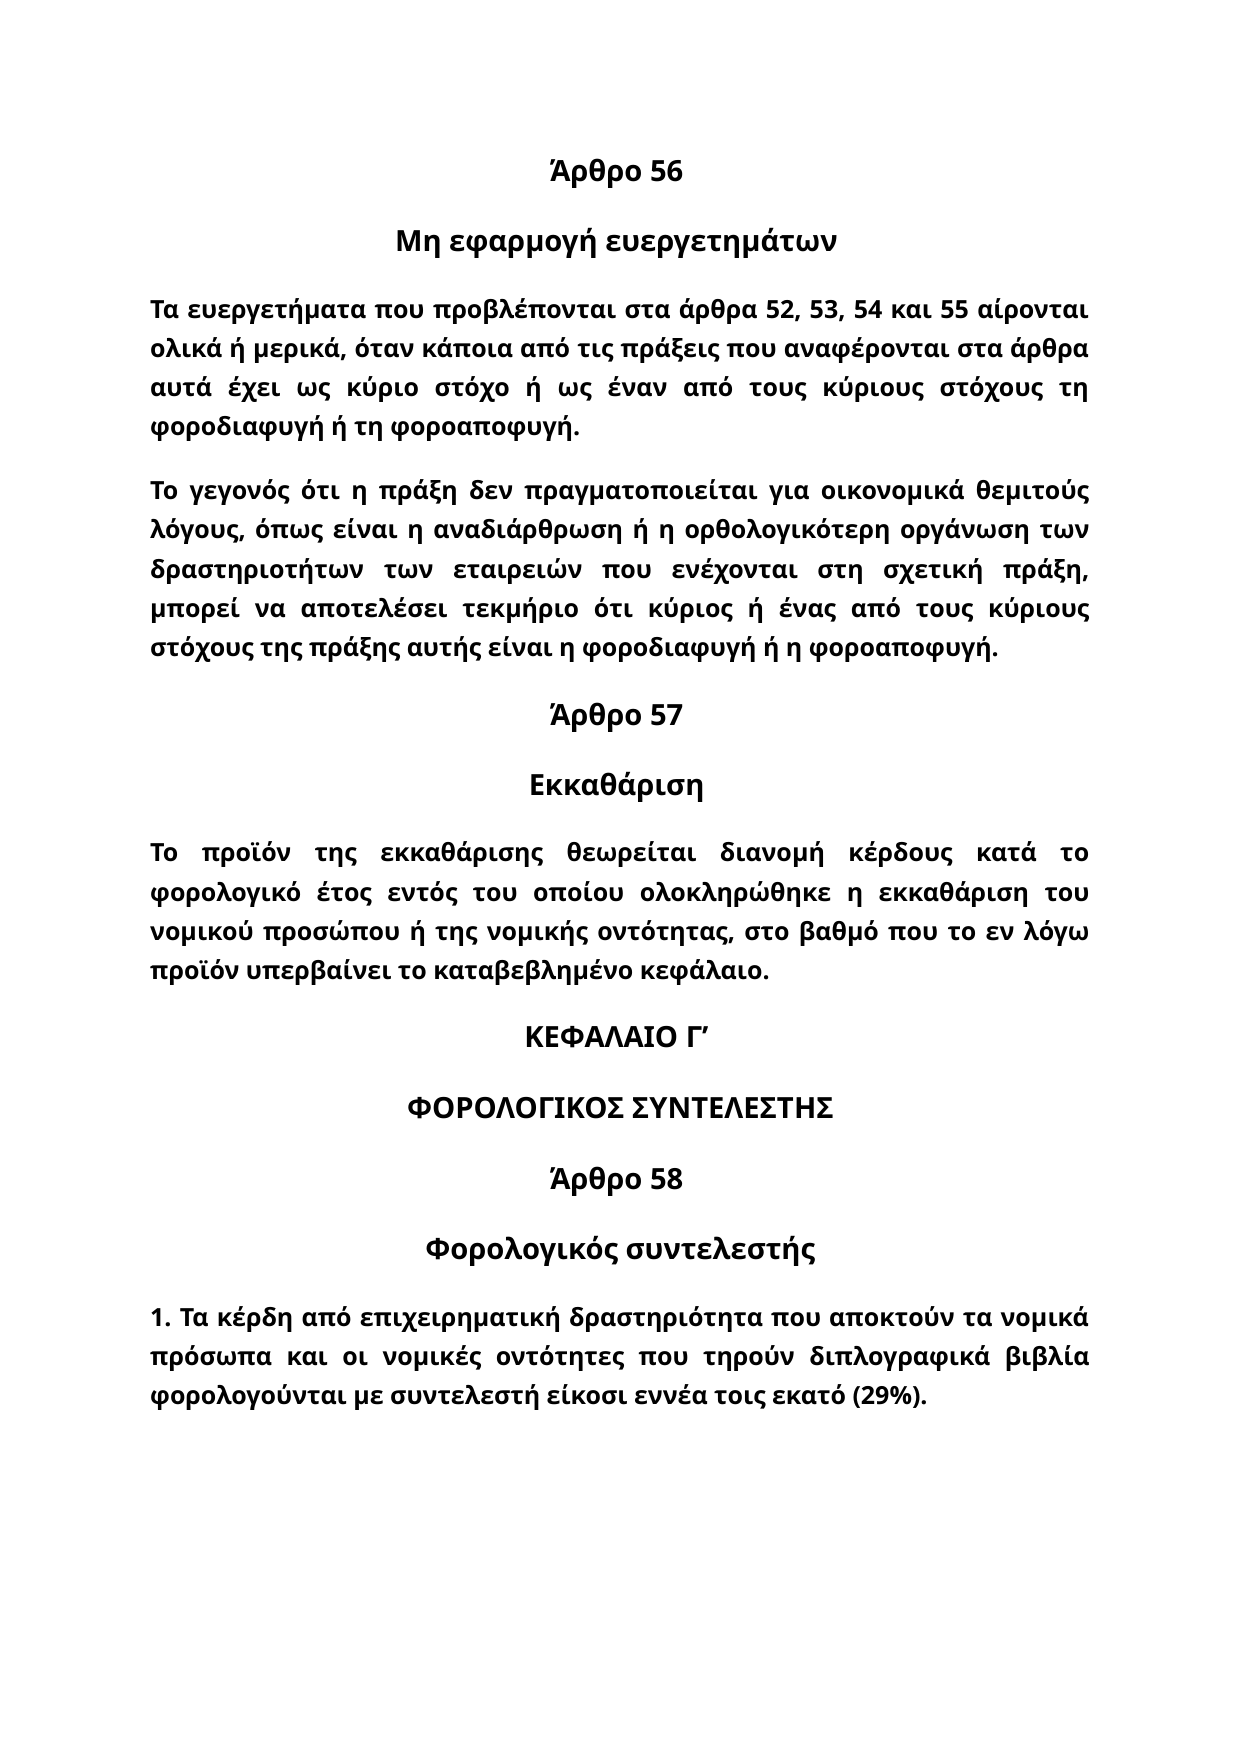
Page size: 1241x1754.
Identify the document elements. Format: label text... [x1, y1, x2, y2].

text Το γεγονός ότι η πράξη δεν πραγματοποιείται για οικονομικά θεμιτούς λόγους, όπως είναι η αναδιάρθρωση ή η ορθολογικότερη οργάνωση των δραστηριοτήτων των εταιρειών που ενέχονται στη σχετική πράξη, μπορεί να αποτελέσει τεκμήριο ότι κύριος ή ένας από τους κύριους στόχους της πράξης αυτής είναι η φοροδιαφυγή ή η φοροαποφυγή. [150, 473, 1090, 664]
subtitle Εκκαθάριση [150, 764, 1090, 804]
text Το προϊόν της εκκαθάρισης θεωρείται διανομή κέρδους κατά το φορολογικό έτος εντός του οποίου ολοκληρώθηκε η εκκαθάριση του νομικού προσώπου ή της νομικής οντότητας, στο βαθμό που το εν λόγω προϊόν υπερβαίνει το καταβεβλημένο κεφάλαιο. [150, 835, 1090, 987]
text Τα ευεργετήματα που προβλέπονται στα άρθρα 52, 53, 54 και 55 αίρονται ολικά ή μερικά, όταν κάποια από τις πράξεις που αναφέρονται στα άρθρα αυτά έχει ως κύριο στόχο ή ως έναν από τους κύριους στόχους τη φοροδιαφυγή ή τη φοροαποφυγή. [150, 291, 1090, 443]
text 1. Τα κέρδη από επιχειρηματική δραστηριότητα που αποκτούν τα νομικά πρόσωπα και οι νομικές οντότητες που τηρούν διπλογραφικά βιβλία φορολογούνται με συντελεστή είκοσι εννέα τοις εκατό (29%). [150, 1299, 1090, 1412]
subtitle Μη εφαρμογή ευεργετημάτων [150, 221, 1090, 260]
subtitle Άρθρο 58 [150, 1158, 1090, 1198]
subtitle Άρθρο 56 [150, 150, 1090, 190]
subtitle ΦΟΡΟΛΟΓΙΚΟΣ ΣΥΝΤΕΛΕΣΤΗΣ [150, 1087, 1090, 1127]
subtitle Φορολογικός συντελεστής [150, 1228, 1090, 1268]
subtitle Άρθρο 57 [150, 694, 1090, 733]
subtitle ΚΕΦΑΛΑΙΟ Γ’ [150, 1017, 1090, 1056]
